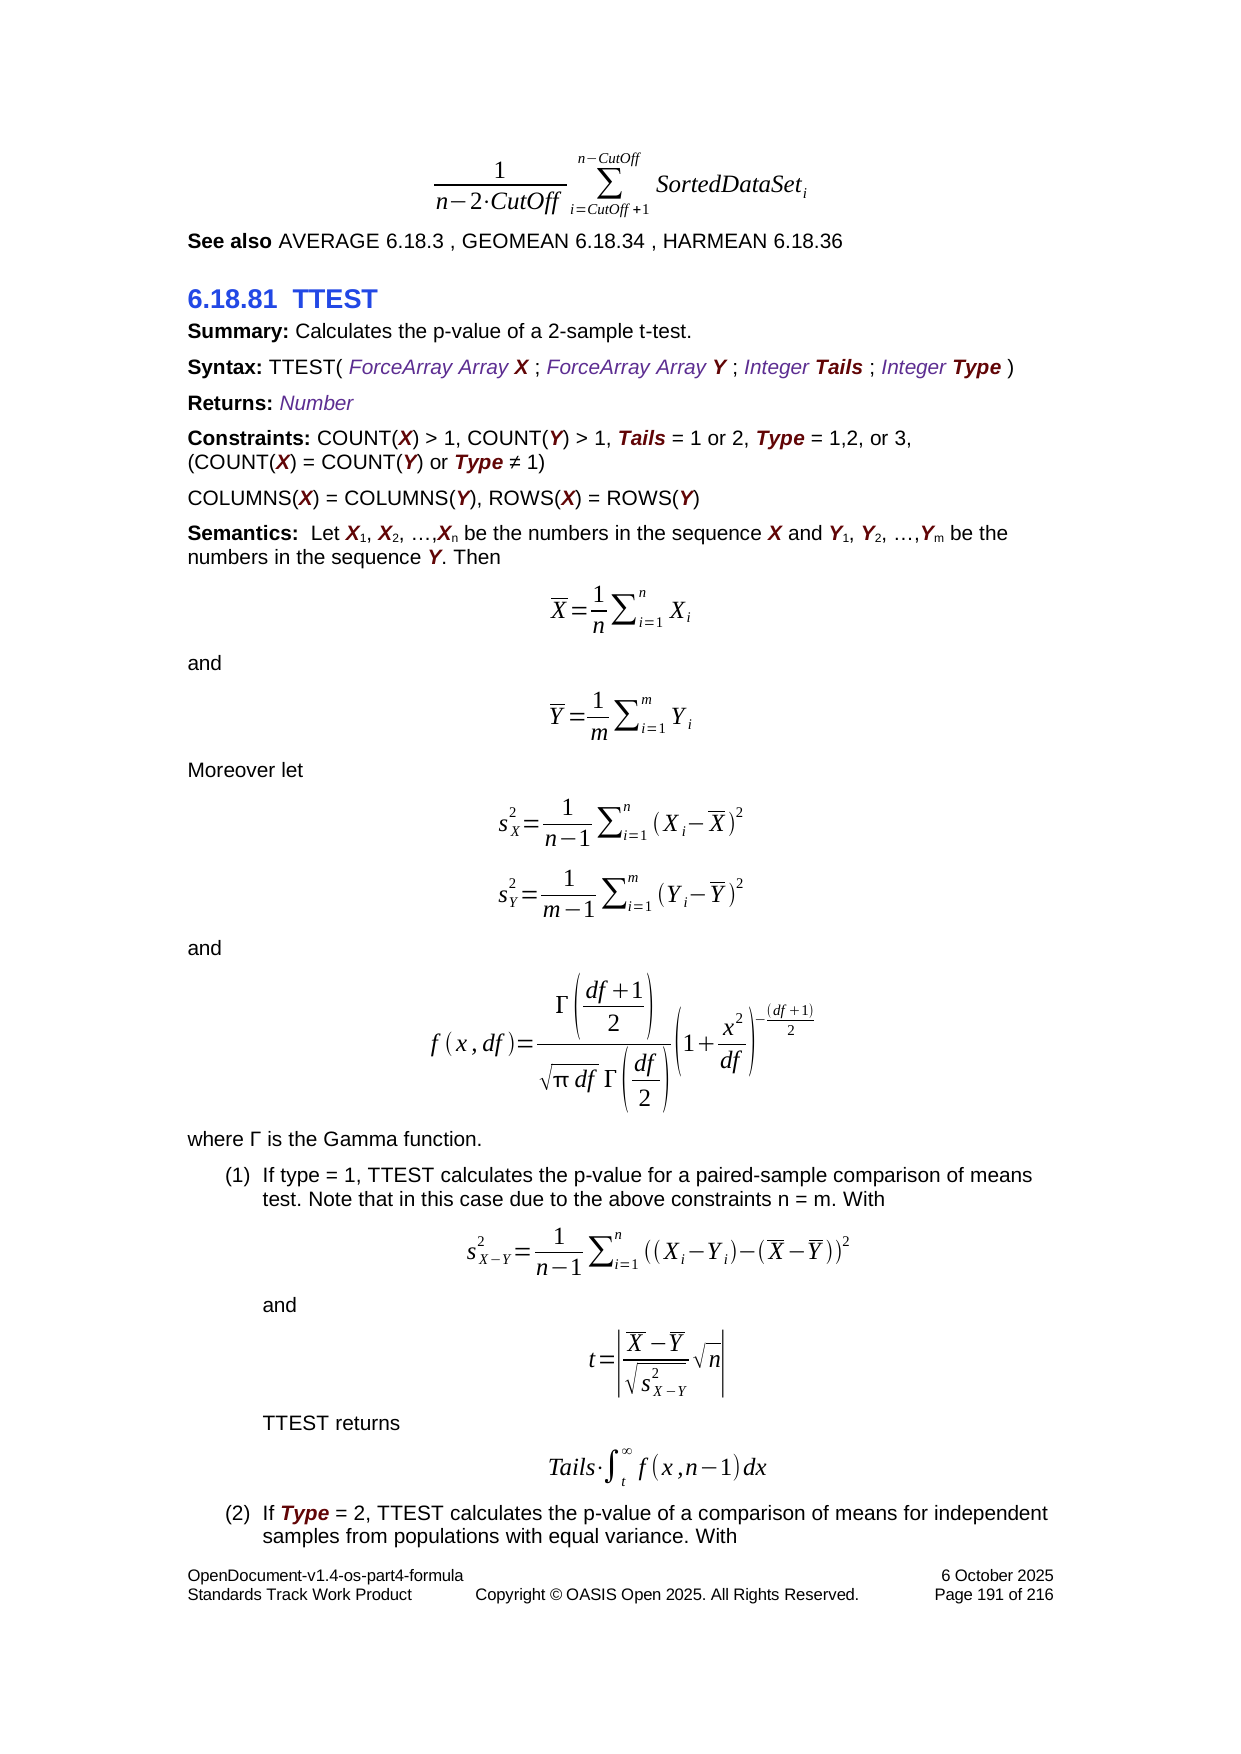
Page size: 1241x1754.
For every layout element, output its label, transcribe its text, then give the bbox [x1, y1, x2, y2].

list If type = 1, TTEST calculates the p-value for a paired-sample comparison of means test. Note that in this case due to the above constraints n = m. With [225, 1163, 1053, 1211]
list and [225, 1293, 1053, 1317]
text Returns: Number [187, 391, 1053, 415]
text Syntax: TTEST( ForceArray Array X ; ForceArray Array Y ; Integer Tails ; Integer Type ) [187, 356, 1053, 379]
text Semantics: Let X1, X2, …,Xn be the numbers in the sequence X and Y1, Y2, …,Ym be the numbers in the sequence Y. Then [187, 522, 1053, 569]
list TTEST returns [225, 1412, 1053, 1435]
text Constraints: COUNT(X) > 1, COUNT(Y) > 1, Tails = 1 or 2, Type = 1,2, or 3, (COUNT(X) = COUNT(Y) or Type ≠ 1) [187, 427, 1053, 474]
subtitle TTEST [187, 284, 1053, 314]
text Moreover let [187, 758, 1053, 782]
text See also AVERAGE 6.18.3 , GEOMEAN 6.18.34 , HARMEAN 6.18.36 [187, 229, 1053, 253]
list If Type = 2, TTEST calculates the p-value of a comparison of means for independent samples from populations with equal variance. With [225, 1501, 1053, 1548]
text and [187, 652, 1053, 675]
text and [187, 936, 1053, 959]
text where Γ is the Gamma function. [187, 1128, 1053, 1151]
text COLUMNS(X) = COLUMNS(Y), ROWS(X) = ROWS(Y) [187, 486, 1053, 509]
text Summary: Calculates the p-value of a 2-sample t-test. [187, 320, 1053, 343]
